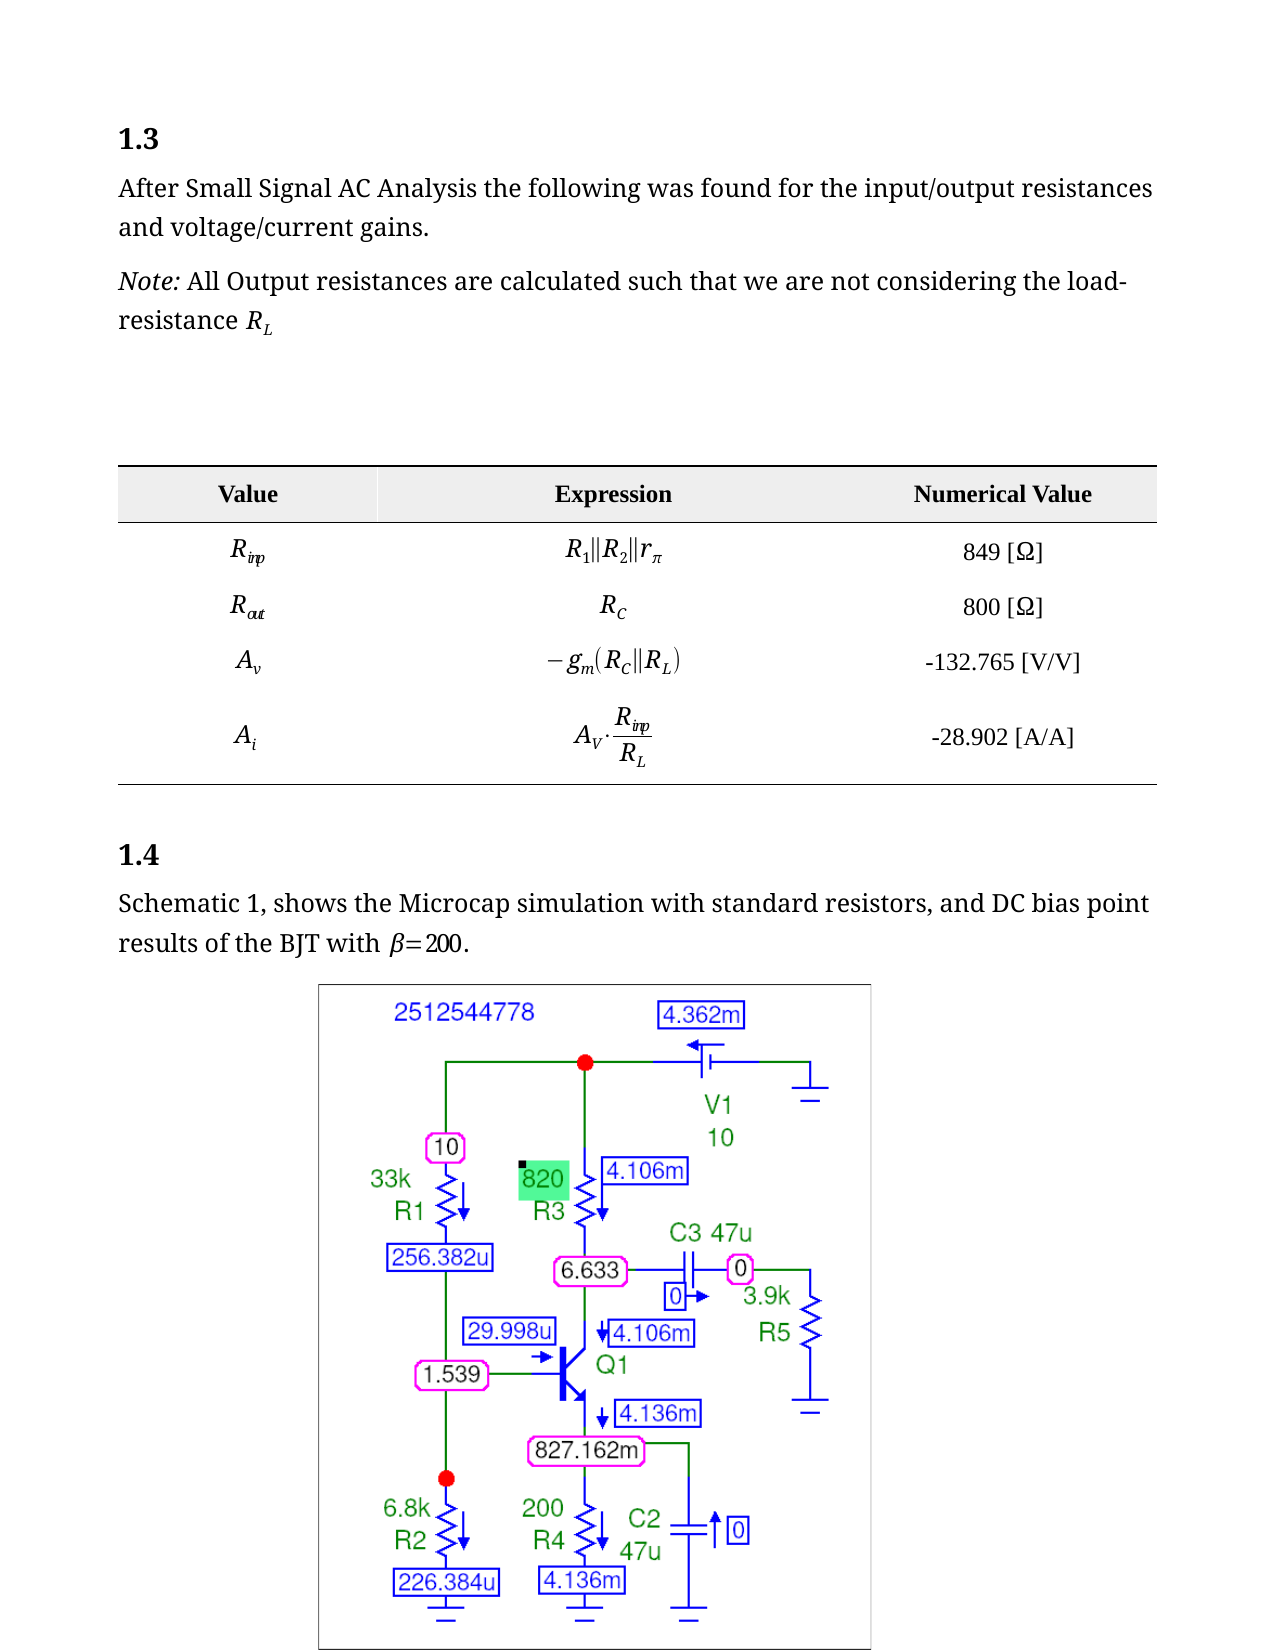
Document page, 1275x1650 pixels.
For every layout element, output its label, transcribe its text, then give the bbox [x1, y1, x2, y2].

table_cell [378, 634, 849, 690]
table_cell [118, 523, 377, 579]
text Schematic 1, shows the Microcap simulation with standard resistors, and DC bias point results of the BJT with . [118, 886, 1157, 959]
table_header Expression [378, 467, 849, 522]
text Note: All Output resistances are calculated such that we are not considering the load-resistance [118, 263, 1157, 338]
table_header Numerical Value [849, 467, 1157, 522]
table_cell 800 [] [849, 579, 1157, 634]
table_cell [118, 579, 377, 634]
table_cell 849 [] [849, 523, 1157, 579]
table_cell [378, 579, 849, 634]
subtitle 1.4 [118, 834, 1157, 873]
subtitle 1.3 [118, 118, 1157, 158]
table_cell [118, 690, 377, 784]
picture [318, 984, 872, 1650]
text After Small Signal AC Analysis the following was found for the input/output resistances and voltage/current gains. [118, 170, 1157, 243]
table_cell [378, 523, 849, 579]
table_header Value [118, 467, 377, 522]
table_cell [118, 634, 377, 690]
table_cell -28.902 [A/A] [849, 690, 1157, 784]
table_cell -132.765 [V/V] [849, 634, 1157, 690]
table_cell [378, 690, 849, 784]
